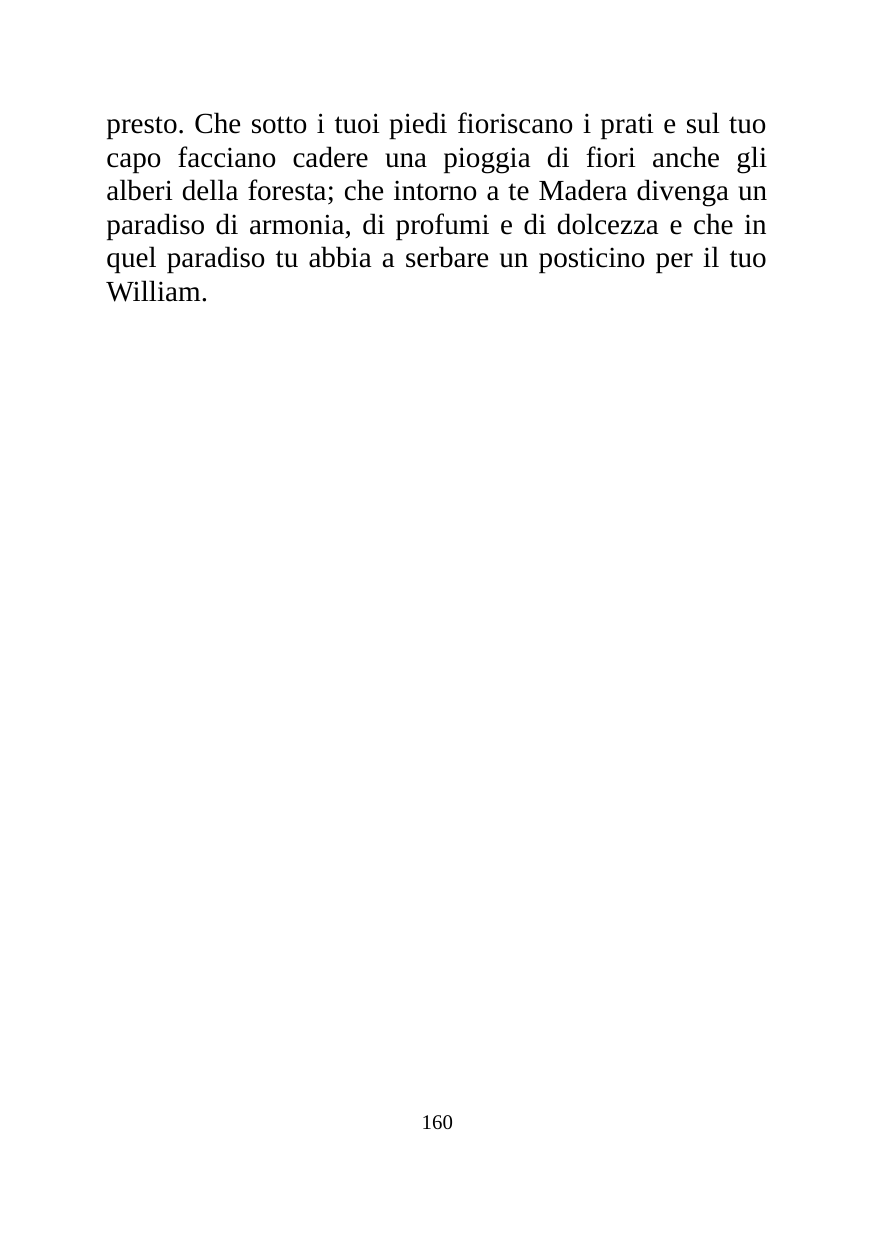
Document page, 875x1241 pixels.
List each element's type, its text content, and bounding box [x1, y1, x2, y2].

text presto. Che sotto i tuoi piedi fioriscano i prati e sul tuo capo facciano cadere una pioggia di fiori anche gli alberi della foresta; che intorno a te Madera divenga un paradiso di armonia, di profumi e di dolcezza e che in quel paradiso tu abbia a serbare un posticino per il tuo William. [106, 106, 768, 307]
